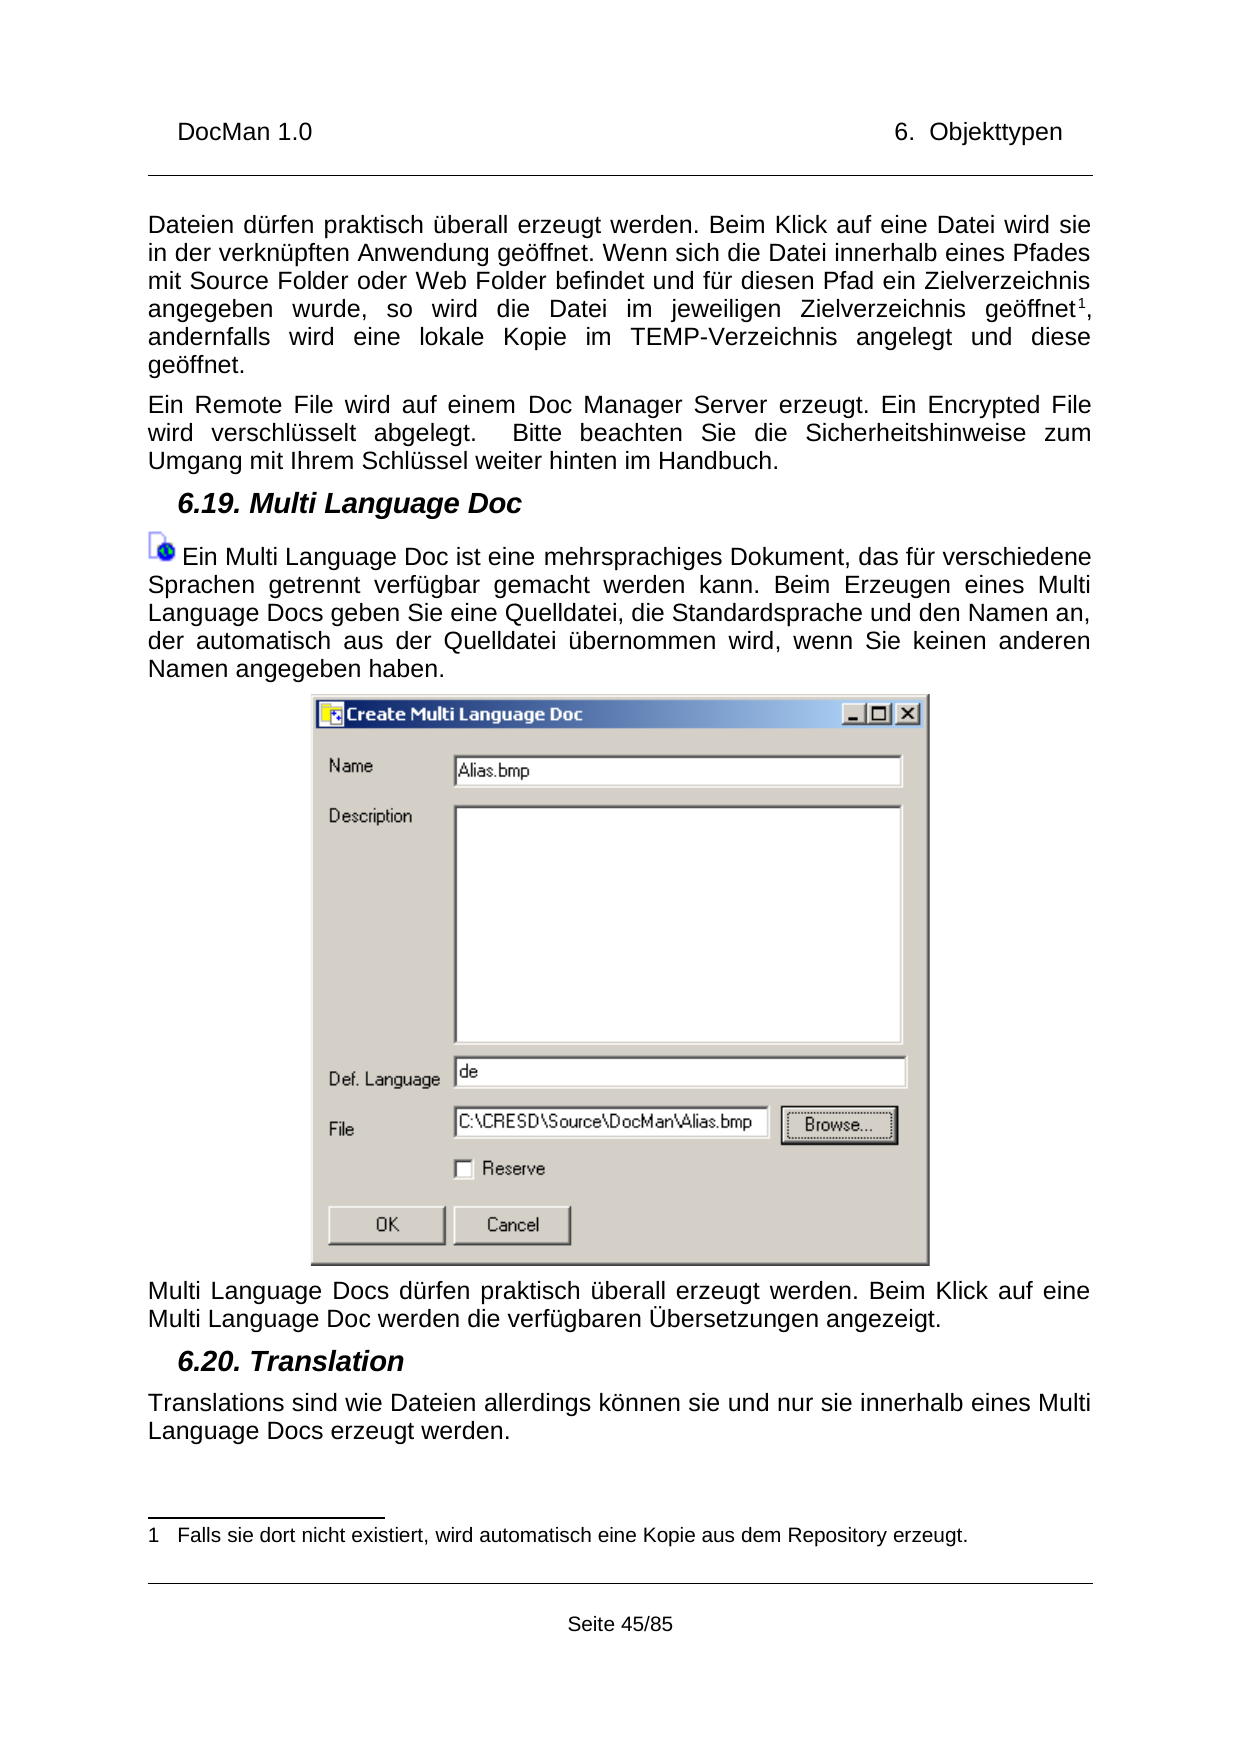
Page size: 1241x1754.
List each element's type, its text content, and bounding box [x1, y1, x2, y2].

text Multi Language Docs dürfen praktisch überall erzeugt werden. Beim Klick auf eine Multi Language Doc werden die verfügbaren Übersetzungen angezeigt. [148, 1277, 1093, 1333]
text Translations sind wie Dateien allerdings können sie und nur sie innerhalb eines Multi Language Docs erzeugt werden. [148, 1389, 1093, 1445]
subtitle Translation [177, 1345, 1093, 1377]
subtitle Multi Language Doc [177, 487, 1093, 519]
text Ein Remote File wird auf einem Doc Manager Server erzeugt. Ein Encrypted File wird verschlüsselt abgelegt. Bitte beachten Sie die Sicherheitshinweise zum Umgang mit Ihrem Schlüssel weiter hinten im Handbuch. [148, 391, 1093, 475]
picture [147, 531, 182, 566]
text Ein Multi Language Doc ist eine mehrsprachiges Dokument, das für verschiedene Sprachen getrennt verfügbar gemacht werden kann. Beim Erzeugen eines Multi Language Docs geben Sie eine Quelldatei, die Standardsprache und den Namen an, der automatisch aus der Quelldatei übernommen wird, wenn Sie keinen anderen Namen angegeben haben. [148, 531, 1093, 683]
text Falls sie dort nicht existiert, wird automatisch eine Kopie aus dem Repository erzeugt. [148, 1524, 1093, 1547]
text Dateien dürfen praktisch überall erzeugt werden. Beim Klick auf eine Datei wird sie in der verknüpften Anwendung geöffnet. Wenn sich die Datei innerhalb eines Pfades mit Source Folder oder Web Folder befindet und für diesen Pfad ein Zielverzeichnis angegeben wurde, so wird die Datei im jeweiligen Zielverzeichnis geöffnet, andernfalls wird eine lokale Kopie im TEMP-Verzeichnis angelegt und diese geöffnet. [148, 211, 1093, 379]
picture [310, 694, 930, 1266]
